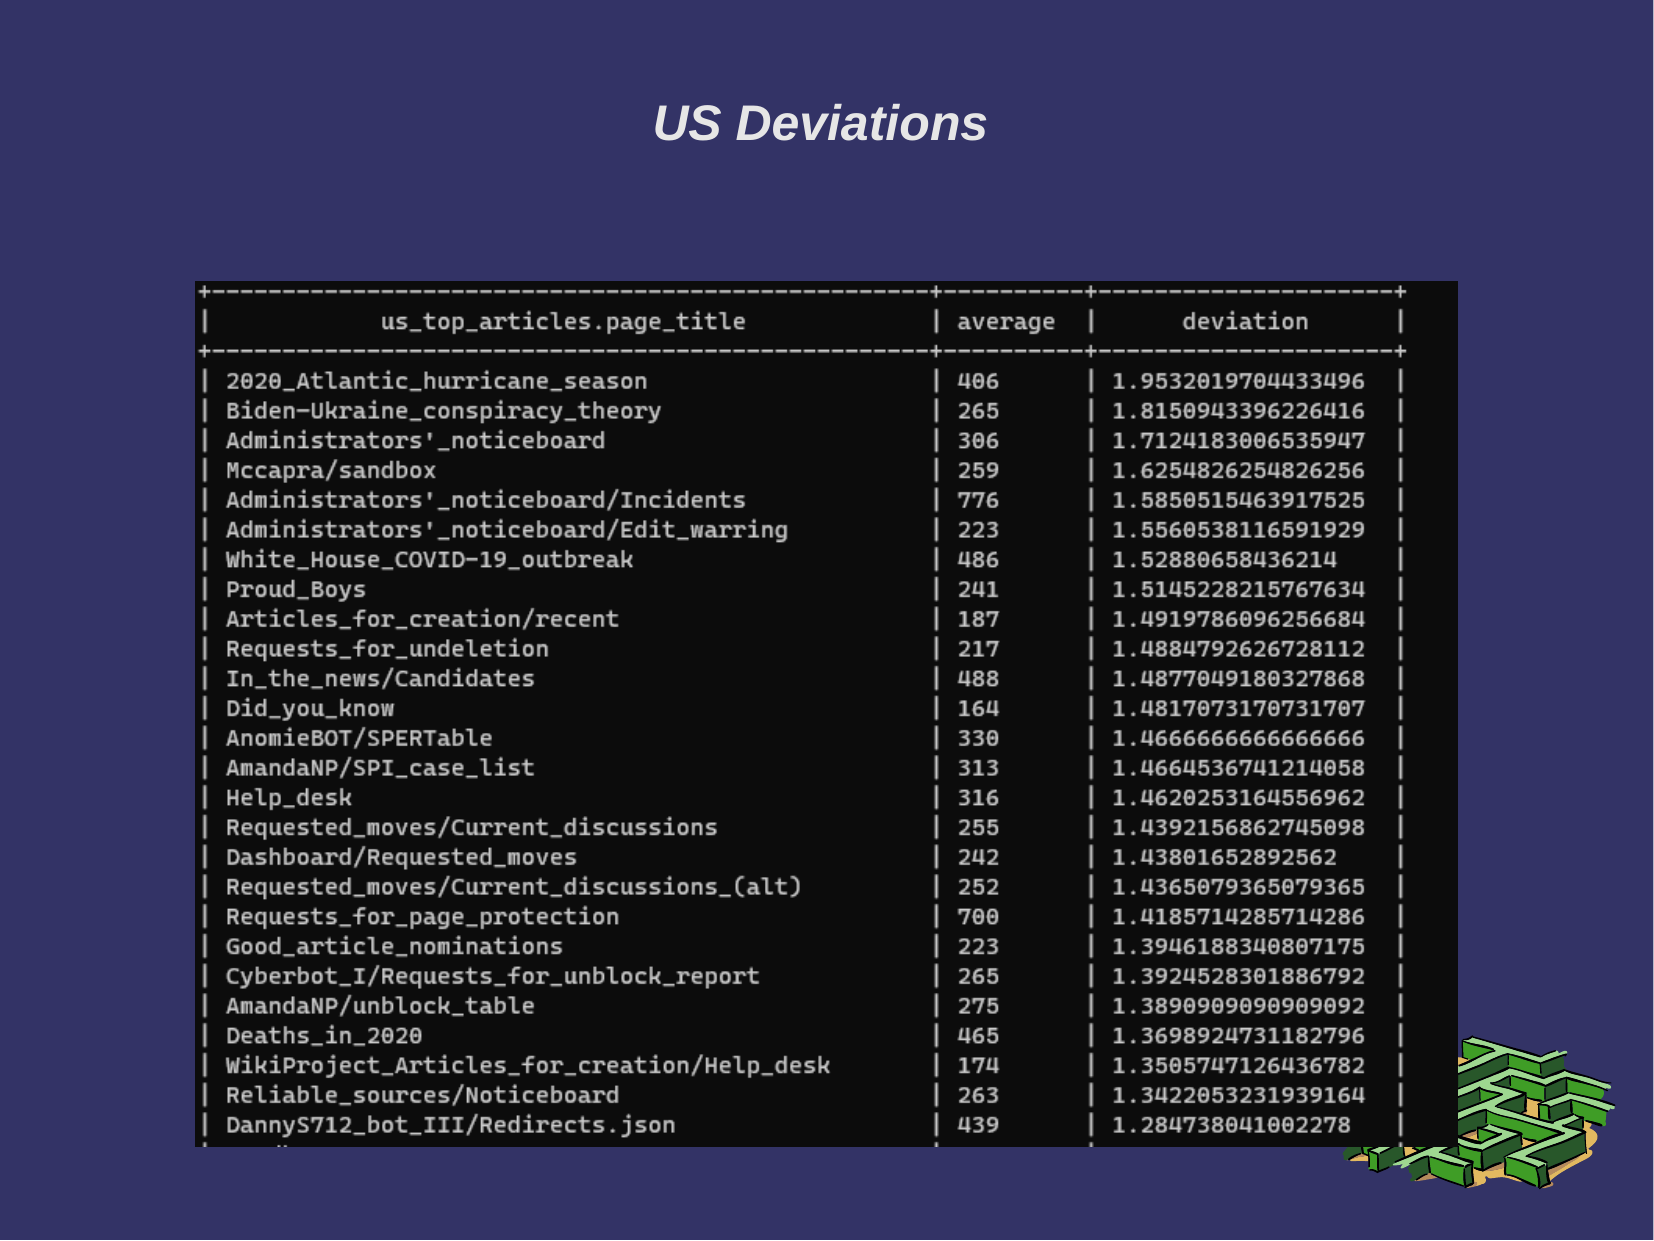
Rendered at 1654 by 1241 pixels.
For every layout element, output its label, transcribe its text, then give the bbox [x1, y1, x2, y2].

picture [195, 281, 1458, 1147]
title US Deviations [121, 19, 1534, 227]
